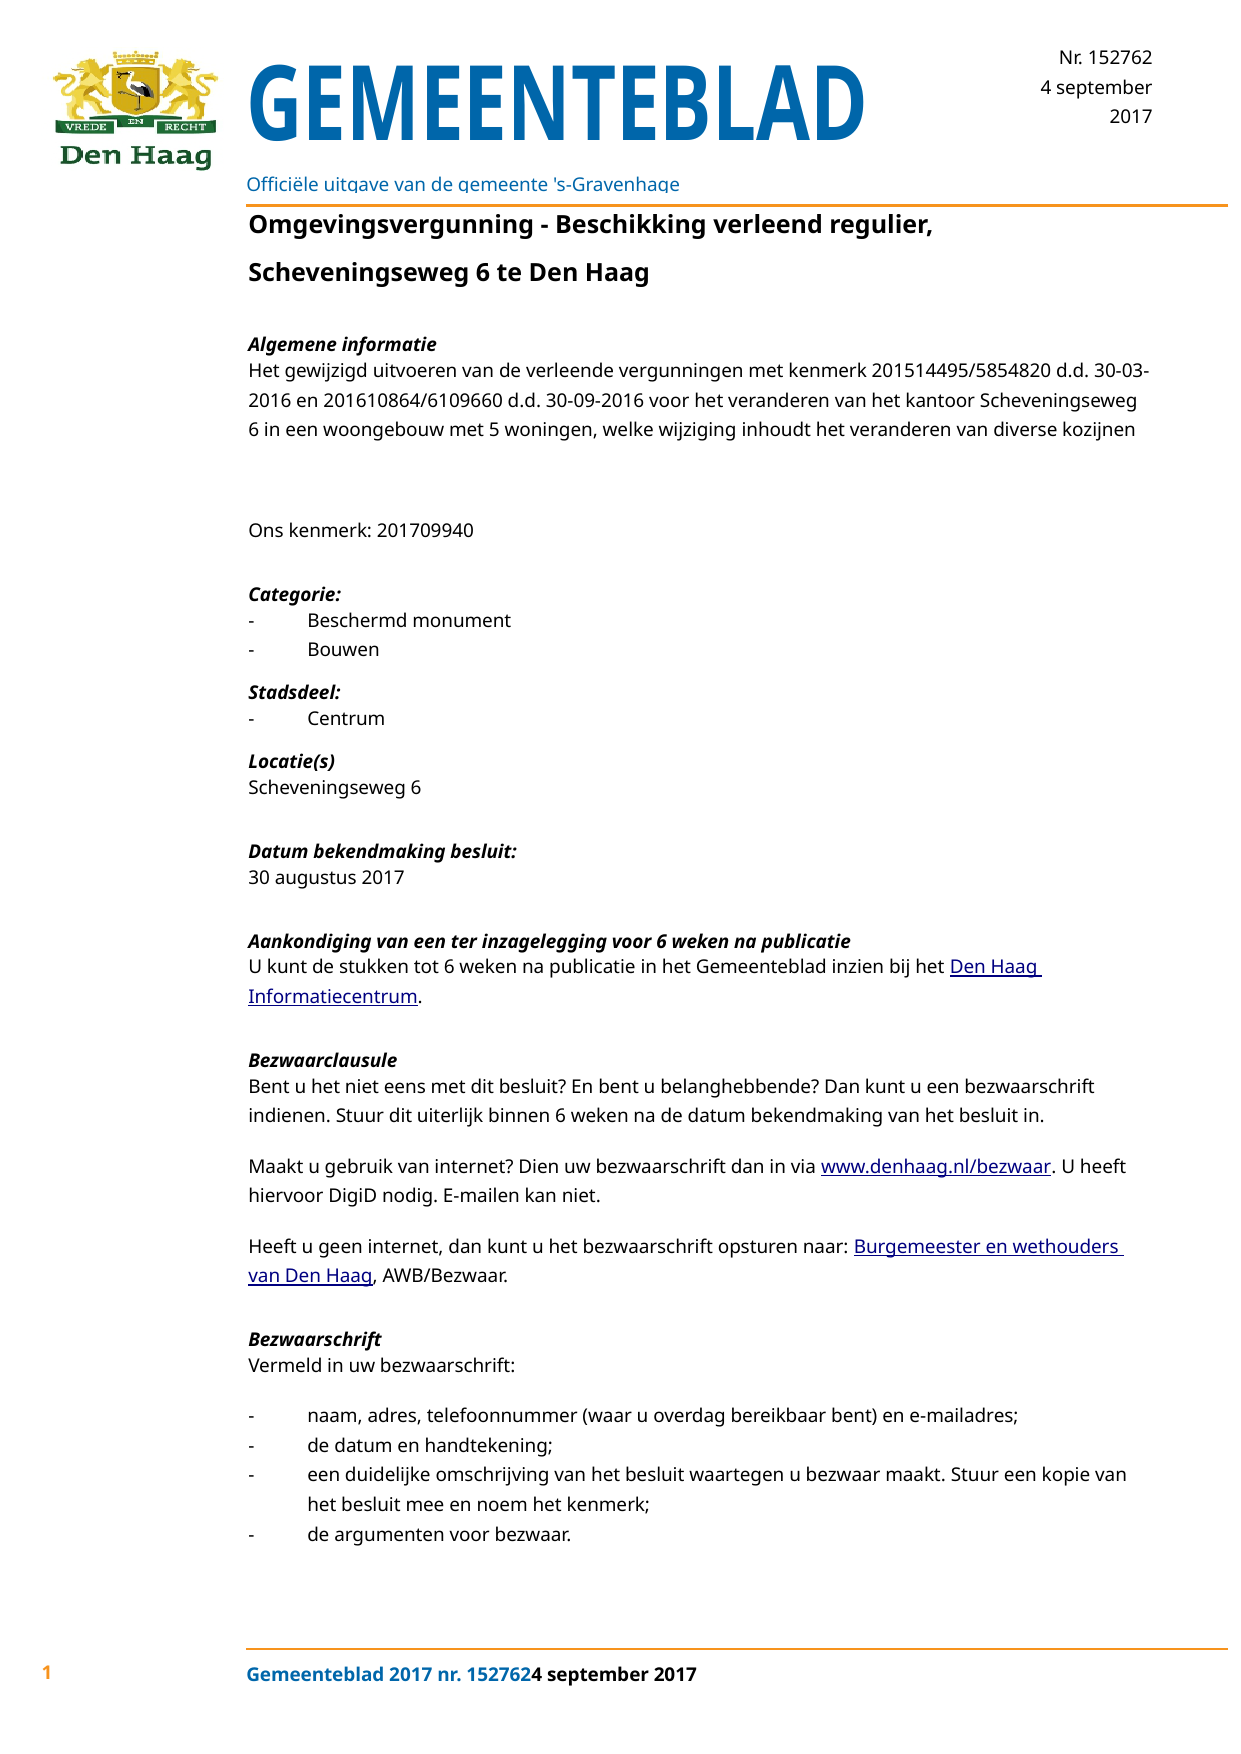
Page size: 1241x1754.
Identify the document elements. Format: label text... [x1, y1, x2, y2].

list Centrum [248, 705, 1152, 731]
text Vermeld in uw bezwaarschrift: [248, 1352, 1152, 1378]
text Bent u het niet eens met dit besluit? En bent u belanghebbende? Dan kunt u een bezwaarschrift indienen. Stuur dit uiterlijk binnen 6 weken na de datum bekendmaking van het besluit in. [248, 1073, 1152, 1128]
text Maakt u gebruik van internet? Dien uw bezwaarschrift dan in via www.denhaag.nl/bezwaar. U heeft hiervoor DigiD nodig. E-mailen kan niet. [248, 1153, 1152, 1208]
text Locatie(s) [248, 748, 1152, 774]
list Beschermd monument [248, 607, 1152, 633]
text Omgevingsvergunning - Beschikking verleend regulier, Scheveningseweg 6 te Den Haag [248, 207, 1152, 288]
text Algemene informatie [248, 331, 1152, 357]
text Categorie: [248, 581, 1152, 607]
list Bouwen [248, 636, 1152, 662]
text 30 augustus 2017 [248, 864, 1152, 889]
list een duidelijke omschrijving van het besluit waartegen u bezwaar maakt. Stuur een kopie van het besluit mee en noem het kenmerk; [248, 1462, 1152, 1517]
text Heeft u geen internet, dan kunt u het bezwaarschrift opsturen naar: Burgemeester en wethouders van Den Haag, AWB/Bezwaar. [248, 1233, 1152, 1288]
list naam, adres, telefoonnummer (waar u overdag bereikbaar bent) en e-mailadres; [248, 1402, 1152, 1428]
list de argumenten voor bezwaar. [248, 1521, 1152, 1547]
text Datum bekendmaking besluit: [248, 838, 1152, 864]
text Het gewijzigd uitvoeren van de verleende vergunningen met kenmerk 201514495/5854820 d.d. 30-03-2016 en 201610864/6109660 d.d. 30-09-2016 voor het veranderen van het kantoor Scheveningseweg 6 in een woongebouw met 5 woningen, welke wijziging inhoudt het veranderen van diverse kozijnen [248, 357, 1152, 442]
text Scheveningseweg 6 [248, 774, 1152, 800]
list de datum en handtekening; [248, 1432, 1152, 1458]
text Aankondiging van een ter inzagelegging voor 6 weken na publicatie [248, 928, 1152, 953]
text Bezwaarschrift [248, 1326, 1152, 1352]
text Bezwaarclausule [248, 1047, 1152, 1073]
text Stadsdeel: [248, 679, 1152, 705]
text Ons kenmerk: 201709940 [248, 517, 1152, 543]
picture [41, 47, 231, 172]
text U kunt de stukken tot 6 weken na publicatie in het Gemeenteblad inzien bij het Den Haag Informatiecentrum. [248, 953, 1152, 1009]
